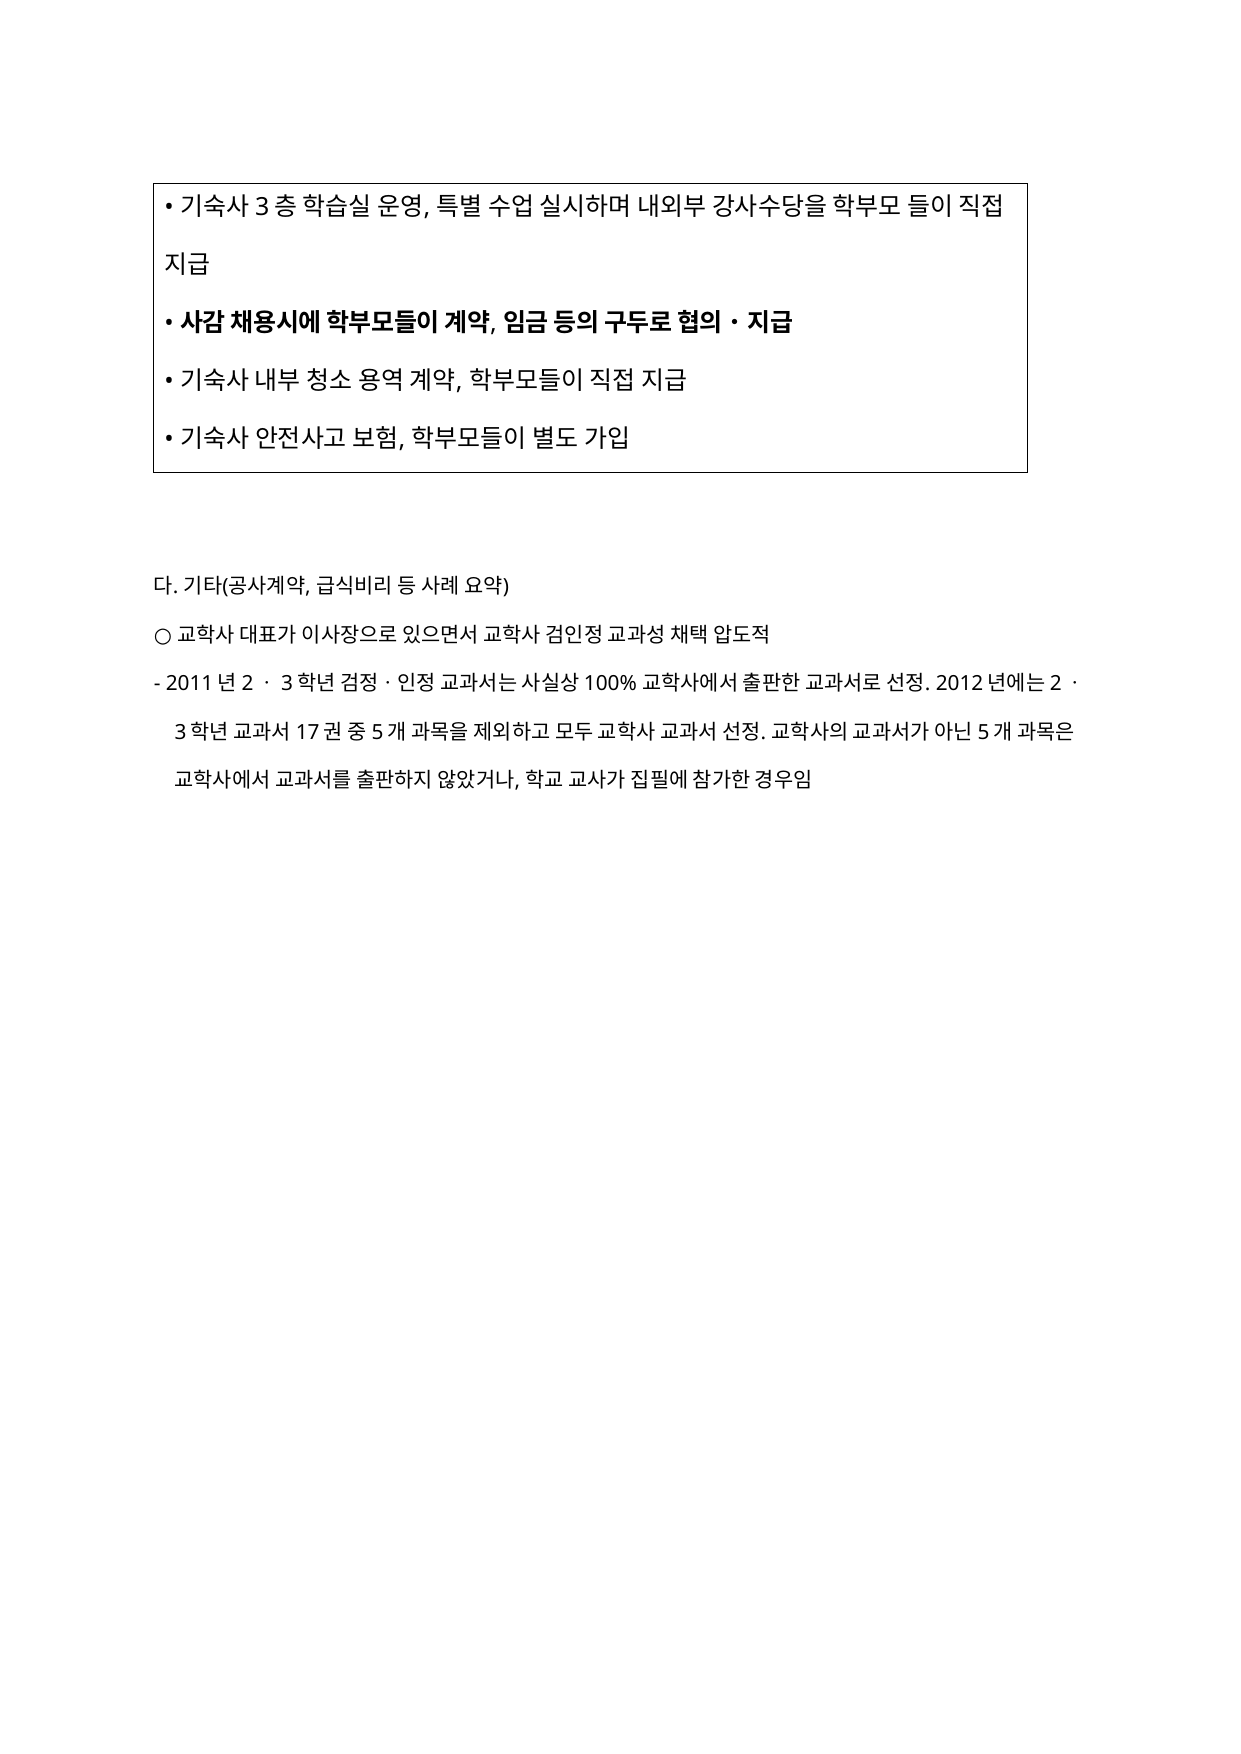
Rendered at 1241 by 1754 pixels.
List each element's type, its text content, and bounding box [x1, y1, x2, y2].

text - 2011년 2ㆍ3학년 검정ㆍ인정 교과서는 사실상 100% 교학사에서 출판한 교과서로 선정. 2012년에는 2ㆍ3학년 교과서 17권 중 5개 과목을 제외하고 모두 교학사 교과서 선정. 교학사의 교과서가 아닌 5개 과목은 교학사에서 교과서를 출판하지 않았거나, 학교 교사가 집필에 참가한 경우임 [153, 666, 1087, 794]
text 다. 기타(공사계약, 급식비리 등 사례 요약) [153, 569, 1087, 600]
text ○ 교학사 대표가 이사장으로 있으면서 교학사 검인정 교과성 채택 압도적 [153, 618, 1087, 648]
table_header • 기숙사 3층 학습실 운영, 특별 수업 실시하며 내외부 강사수당을 학부모 들이 직접 지급 • 사감 채용시에 학부모들이 계약, 임금 등의 구두로 협의‧지급 • 기숙사 내부 청소 용역 계약, 학부모들이 직접 지급 • 기숙사 안전사고 보험, 학부모들이 별도 가입 [154, 184, 1027, 472]
